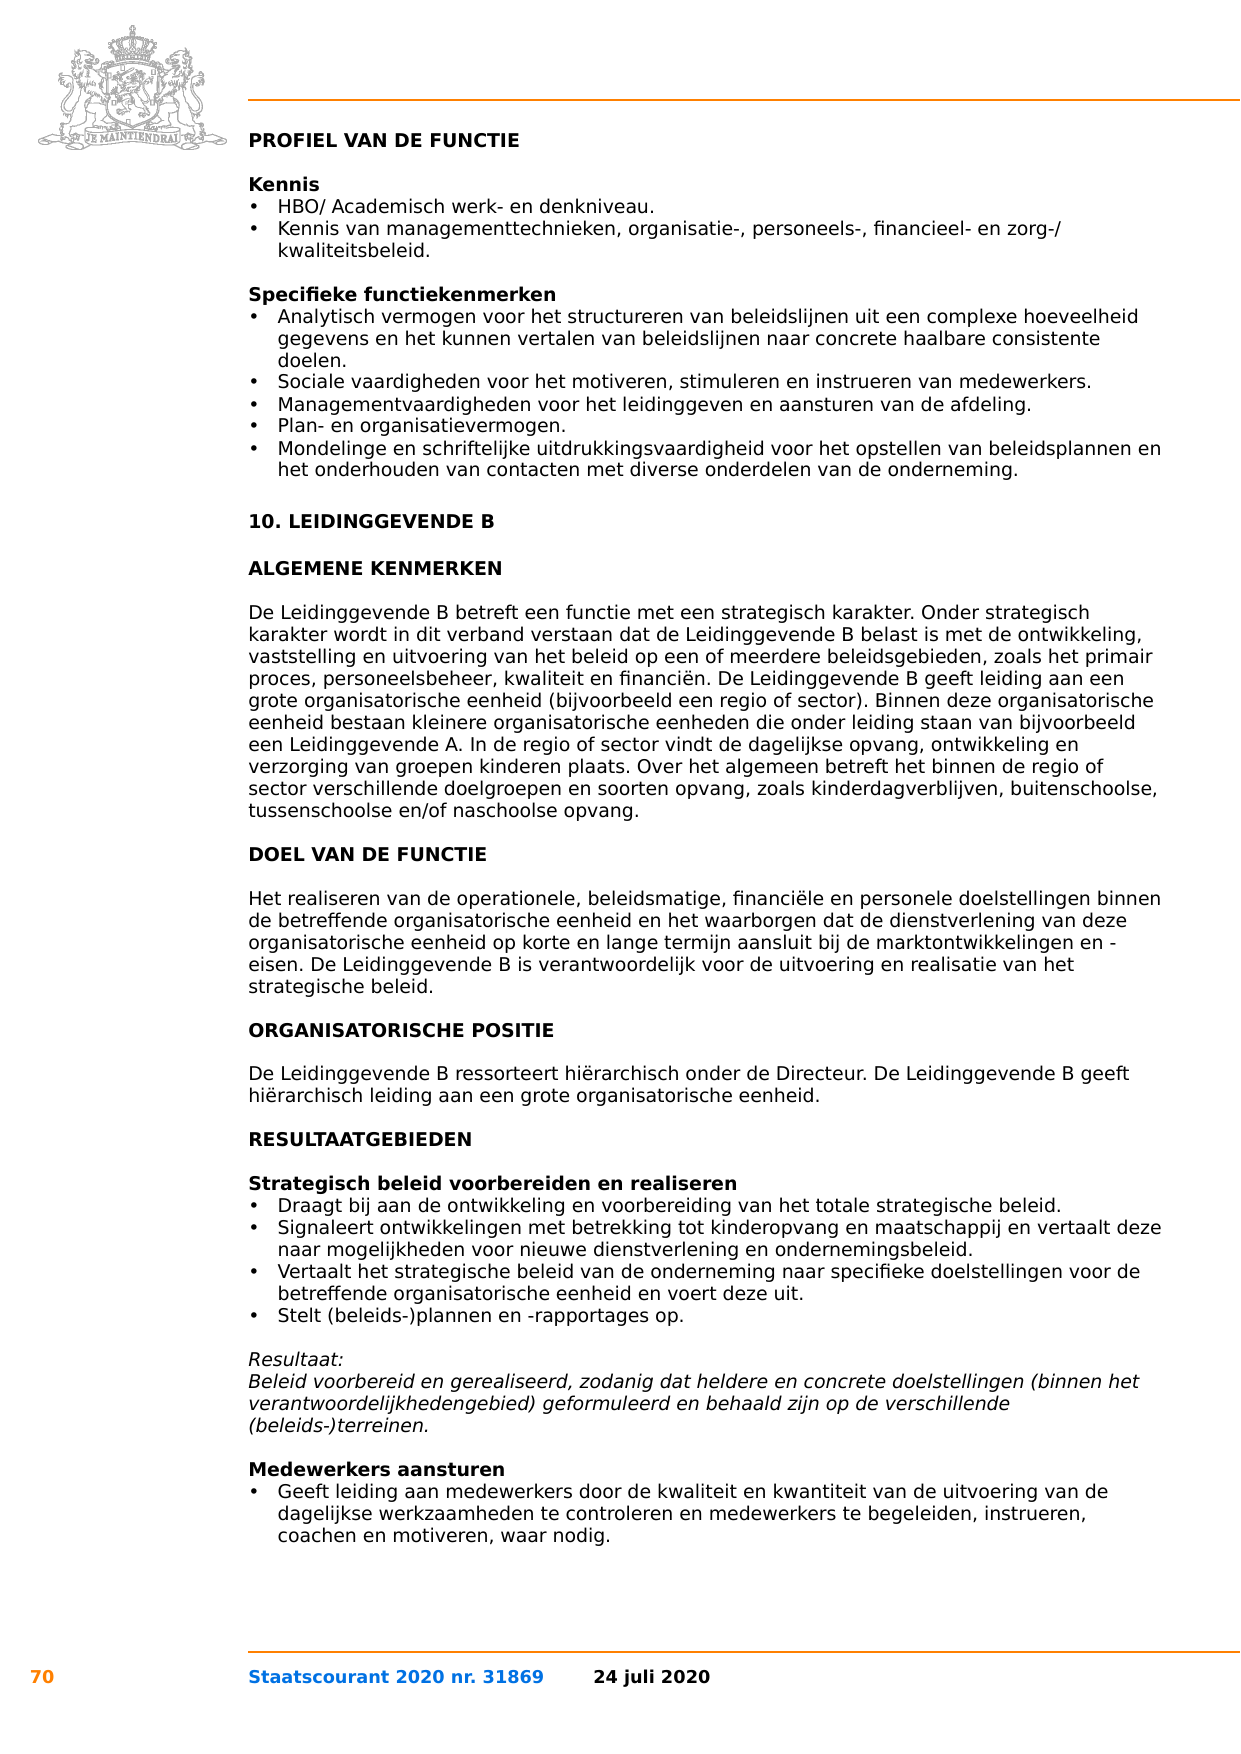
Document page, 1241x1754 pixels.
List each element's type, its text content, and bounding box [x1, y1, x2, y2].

text • Vertaalt het strategische beleid van de onderneming naar specifieke doelstellingen voor de betreffende organisatorische eenheid en voert deze uit. [248, 1261, 1163, 1305]
text De Leidinggevende B ressorteert hiërarchisch onder de Directeur. De Leidinggevende B geeft hiërarchisch leiding aan een grote organisatorische eenheid. [248, 1063, 1163, 1107]
text • Signaleert ontwikkelingen met betrekking tot kinderopvang en maatschappij en vertaalt deze naar mogelijkheden voor nieuwe dienstverlening en ondernemingsbeleid. [248, 1217, 1163, 1261]
text • Geeft leiding aan medewerkers door de kwaliteit en kwantiteit van de uitvoering van de dagelijkse werkzaamheden te controleren en medewerkers te begeleiden, instrueren, coachen en motiveren, waar nodig. [248, 1481, 1163, 1546]
text Beleid voorbereid en gerealiseerd, zodanig dat heldere en concrete doelstellingen (binnen het verantwoordelijkhedengebied) geformuleerd en behaald zijn op de verschillende (beleids-)terreinen. [248, 1371, 1163, 1437]
text Kennis [248, 174, 1163, 196]
text Strategisch beleid voorbereiden en realiseren [248, 1173, 1163, 1195]
text Resultaat: [248, 1349, 1163, 1371]
text • Draagt bij aan de ontwikkeling en voorbereiding van het totale strategische beleid. [248, 1195, 1163, 1217]
text De Leidinggevende B betreft een functie met een strategisch karakter. Onder strategisch karakter wordt in dit verband verstaan dat de Leidinggevende B belast is met de ontwikkeling, vaststelling en uitvoering van het beleid op een of meerdere beleidsgebieden, zoals het primair proces, personeelsbeheer, kwaliteit en financiën. De Leidinggevende B geeft leiding aan een grote organisatorische eenheid (bijvoorbeeld een regio of sector). Binnen deze organisatorische eenheid bestaan kleinere organisatorische eenheden die onder leiding staan van bijvoorbeeld een Leidinggevende A. In de regio of sector vindt de dagelijkse opvang, ontwikkeling en verzorging van groepen kinderen plaats. Over het algemeen betreft het binnen de regio of sector verschillende doelgroepen en soorten opvang, zoals kinderdagverblijven, buitenschoolse, tussenschoolse en/of naschoolse opvang. [248, 602, 1163, 822]
subtitle ALGEMENE KENMERKEN [248, 558, 1163, 580]
text • Analytisch vermogen voor het structureren van beleidslijnen uit een complexe hoeveelheid gegevens en het kunnen vertalen van beleidslijnen naar concrete haalbare consistente doelen. [248, 306, 1163, 371]
subtitle DOEL VAN DE FUNCTIE [248, 844, 1163, 866]
text • Mondelinge en schriftelijke uitdrukkingsvaardigheid voor het opstellen van beleidsplannen en het onderhouden van contacten met diverse onderdelen van de onderneming. [248, 437, 1163, 481]
text • Sociale vaardigheden voor het motiveren, stimuleren en instrueren van medewerkers. [248, 371, 1163, 393]
text • Plan- en organisatievermogen. [248, 415, 1163, 437]
text • Kennis van managementtechnieken, organisatie-, personeels-, financieel- en zorg-/ kwaliteitsbeleid. [248, 218, 1163, 262]
text • Stelt (beleids-)plannen en -rapportages op. [248, 1305, 1163, 1327]
text • Managementvaardigheden voor het leidinggeven en aansturen van de afdeling. [248, 393, 1163, 415]
text • HBO/ Academisch werk- en denkniveau. [248, 196, 1163, 218]
subtitle 10. LEIDINGGEVENDE B [248, 511, 1163, 533]
text Medewerkers aansturen [248, 1458, 1163, 1481]
picture [38, 25, 227, 150]
subtitle ORGANISATORISCHE POSITIE [248, 1019, 1163, 1041]
subtitle RESULTAATGEBIEDEN [248, 1129, 1163, 1151]
text Specifieke functiekenmerken [248, 283, 1163, 306]
text Het realiseren van de operationele, beleidsmatige, financiële en personele doelstellingen binnen de betreffende organisatorische eenheid en het waarborgen dat de dienstverlening van deze organisatorische eenheid op korte en lange termijn aansluit bij de marktontwikkelingen en -eisen. De Leidinggevende B is verantwoordelijk voor de uitvoering en realisatie van het strategische beleid. [248, 888, 1163, 998]
subtitle PROFIEL VAN DE FUNCTIE [248, 130, 1163, 152]
